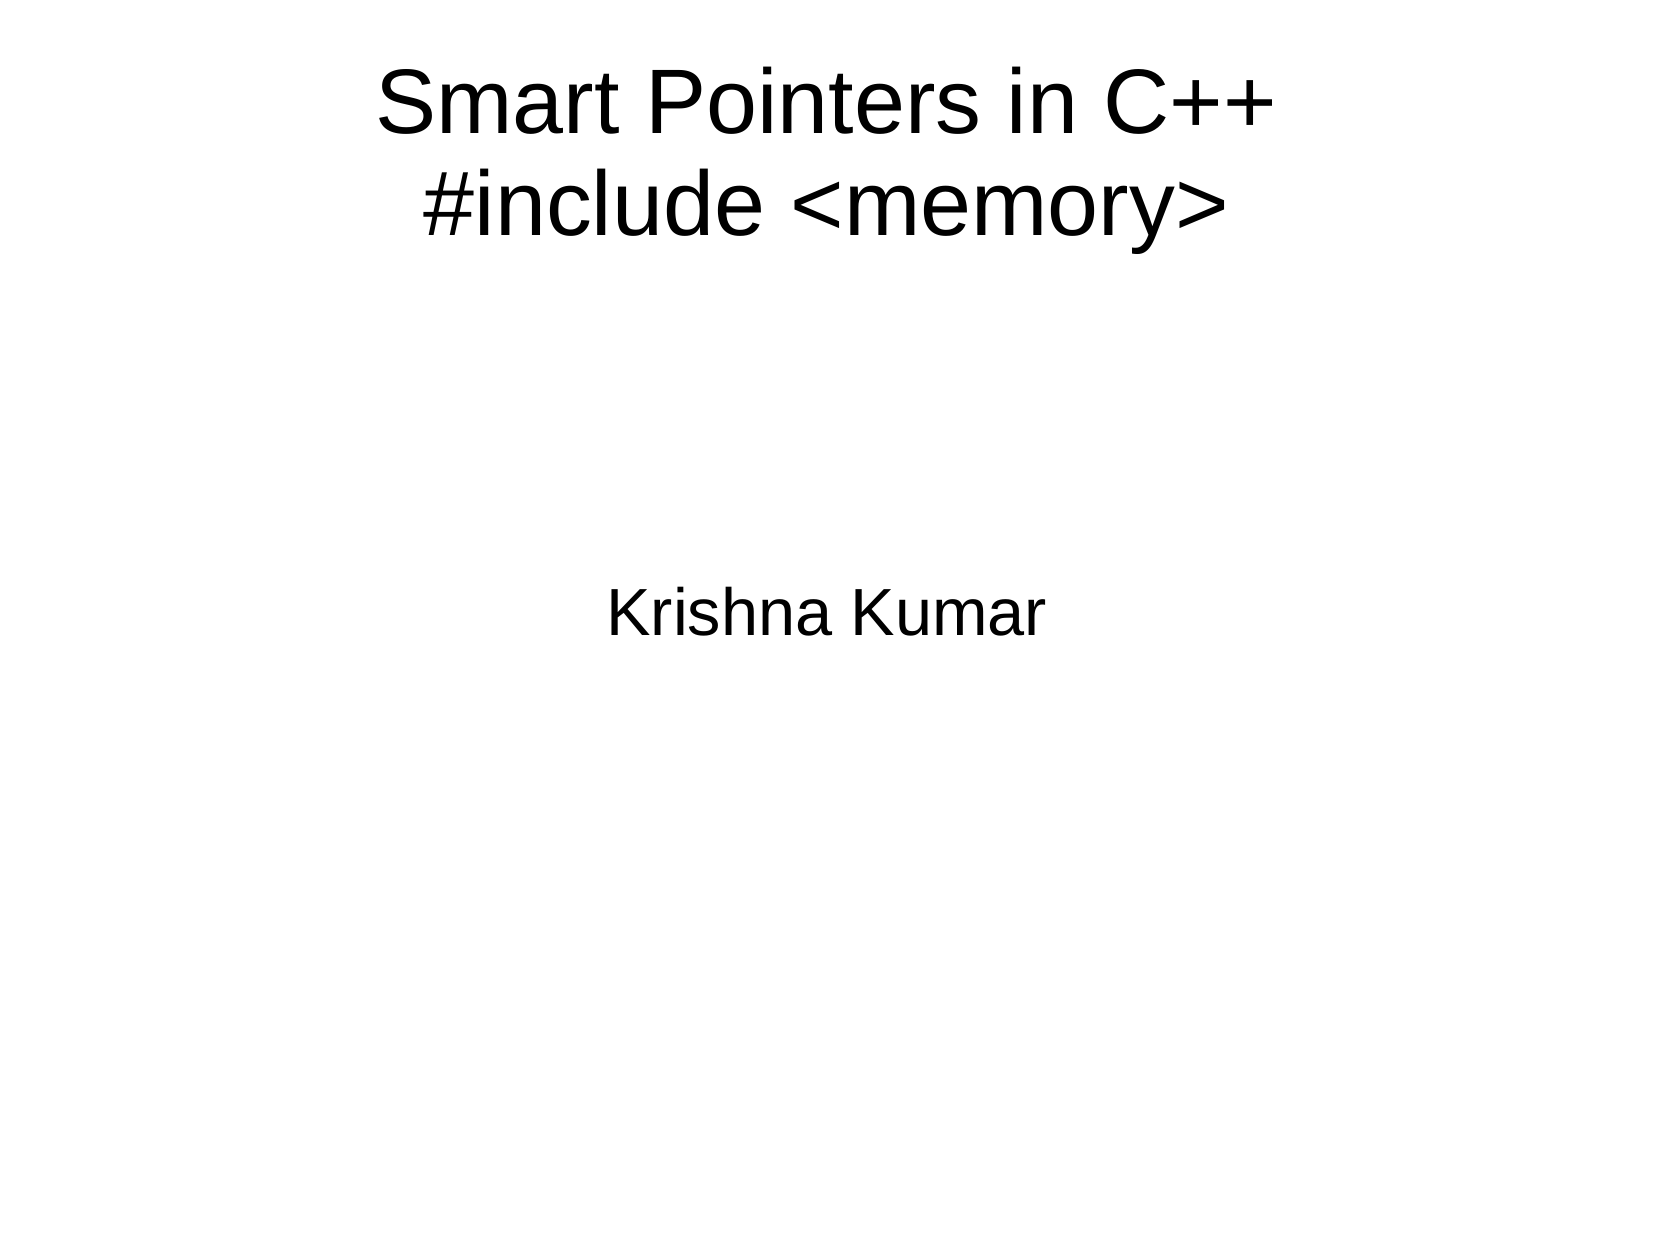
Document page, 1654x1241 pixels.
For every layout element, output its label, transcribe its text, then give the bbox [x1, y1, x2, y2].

subtitle Krishna Kumar [82, 290, 1571, 1010]
title Smart Pointers in C++ #include <memory> [82, 49, 1571, 257]
